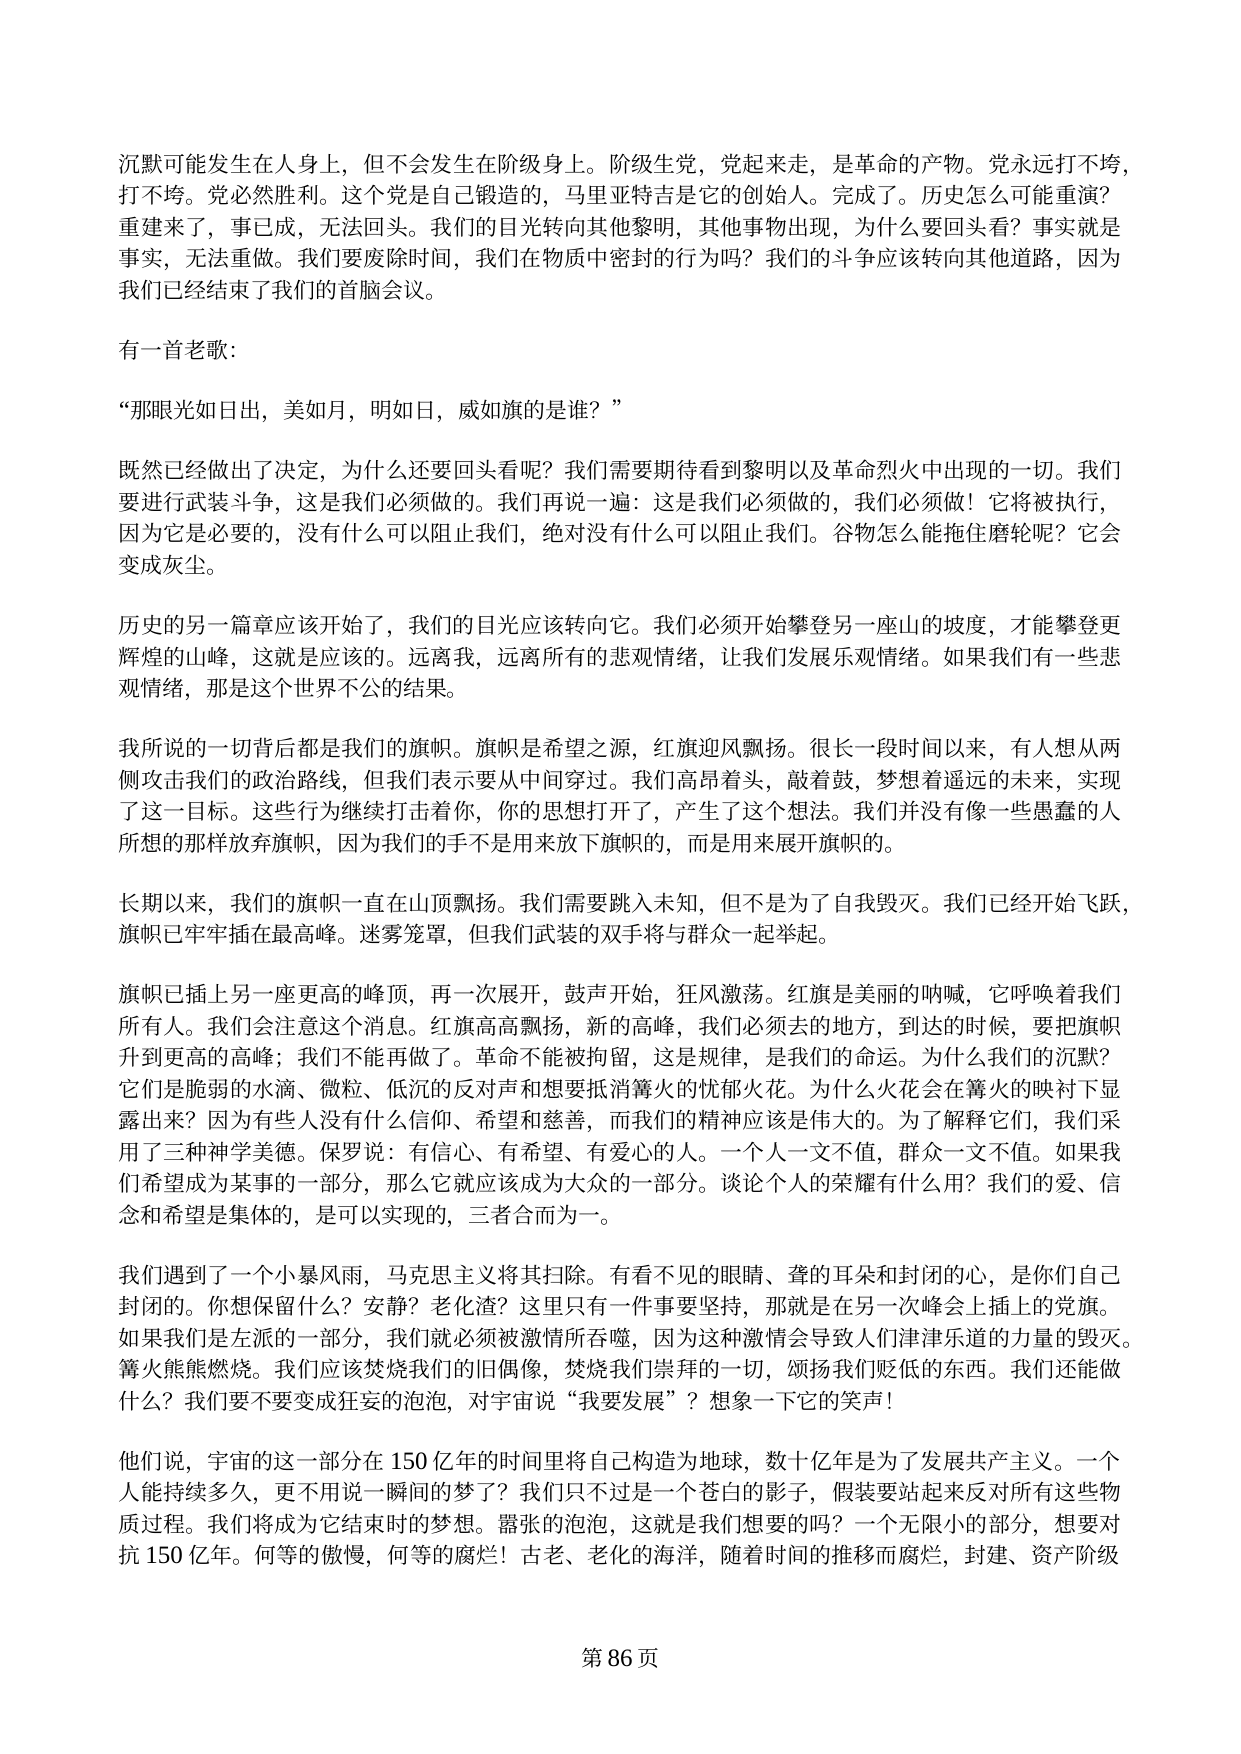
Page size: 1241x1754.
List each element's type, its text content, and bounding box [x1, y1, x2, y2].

text 我们遇到了一个小暴风雨，马克思主义将其扫除。有看不见的眼睛、聋的耳朵和封闭的心，是你们自己封闭的。你想保留什么？安静？老化渣？这里只有一件事要坚持，那就是在另一次峰会上插上的党旗。如果我们是左派的一部分，我们就必须被激情所吞噬，因为这种激情会导致人们津津乐道的力量的毁灭。篝火熊熊燃烧。我们应该焚烧我们的旧偶像，焚烧我们崇拜的一切，颂扬我们贬低的东西。我们还能做什么？我们要不要变成狂妄的泡泡，对宇宙说“我要发展”？想象一下它的笑声！ [118, 1258, 1122, 1415]
text 我所说的一切背后都是我们的旗帜。旗帜是希望之源，红旗迎风飘扬。很长一段时间以来，有人想从两侧攻击我们的政治路线，但我们表示要从中间穿过。我们高昂着头，敲着鼓，梦想着遥远的未来，实现了这一目标。这些行为继续打击着你，你的思想打开了，产生了这个想法。我们并没有像一些愚蠢的人所想的那样放弃旗帜，因为我们的手不是用来放下旗帜的，而是用来展开旗帜的。 [118, 731, 1122, 857]
text 既然已经做出了决定，为什么还要回头看呢？我们需要期待看到黎明以及革命烈火中出现的一切。我们要进行武装斗争，这是我们必须做的。我们再说一遍：这是我们必须做的，我们必须做！它将被执行，因为它是必要的，没有什么可以阻止我们，绝对没有什么可以阻止我们。谷物怎么能拖住磨轮呢？它会变成灰尘。 [118, 454, 1122, 579]
text 有一首老歌： [118, 333, 1122, 365]
text 长期以来，我们的旗帜一直在山顶飘扬。我们需要跳入未知，但不是为了自我毁灭。我们已经开始飞跃，旗帜已牢牢插在最高峰。迷雾笼罩，但我们武装的双手将与群众一起举起。 [118, 886, 1122, 949]
text 沉默可能发生在人身上，但不会发生在阶级身上。阶级生党，党起来走，是革命的产物。党永远打不垮，打不垮。党必然胜利。这个党是自己锻造的，马里亚特吉是它的创始人。完成了。历史怎么可能重演？重建来了，事已成，无法回头。我们的目光转向其他黎明，其他事物出现，为什么要回头看？事实就是事实，无法重做。我们要废除时间，我们在物质中密封的行为吗？我们的斗争应该转向其他道路，因为我们已经结束了我们的首脑会议。 [118, 147, 1122, 304]
text 历史的另一篇章应该开始了，我们的目光应该转向它。我们必须开始攀登另一座山的坡度，才能攀登更辉煌的山峰，这就是应该的。远离我，远离所有的悲观情绪，让我们发展乐观情绪。如果我们有一些悲观情绪，那是这个世界不公的结果。 [118, 608, 1122, 703]
text 旗帜已插上另一座更高的峰顶，再一次展开，鼓声开始，狂风激荡。红旗是美丽的呐喊，它呼唤着我们所有人。我们会注意这个消息。红旗高高飘扬，新的高峰，我们必须去的地方，到达的时候，要把旗帜升到更高的高峰；我们不能再做了。革命不能被拘留，这是规律，是我们的命运。为什么我们的沉默？它们是脆弱的水滴、微粒、低沉的反对声和想要抵消篝火的忧郁火花。为什么火花会在篝火的映衬下显露出来？因为有些人没有什么信仰、希望和慈善，而我们的精神应该是伟大的。为了解释它们，我们采用了三种神学美德。保罗说：有信心、有希望、有爱心的人。一个人一文不值，群众一文不值。如果我们希望成为某事的一部分，那么它就应该成为大众的一部分。谈论个人的荣耀有什么用？我们的爱、信念和希望是集体的，是可以实现的，三者合而为一。 [118, 978, 1122, 1229]
text “那眼光如日出，美如月，明如日，威如旗的是谁？” [118, 393, 1122, 425]
text 他们说，宇宙的这一部分在150亿年的时间里将自己构造为地球，数十亿年是为了发展共产主义。一个人能持续多久，更不用说一瞬间的梦了？我们只不过是一个苍白的影子，假装要站起来反对所有这些物质过程。我们将成为它结束时的梦想。嚣张的泡泡，这就是我们想要的吗？一个无限小的部分，想要对抗150亿年。何等的傲慢，何等的腐烂！古老、老化的海洋，随着时间的推移而腐烂，封建、资产阶级 [118, 1444, 1122, 1570]
